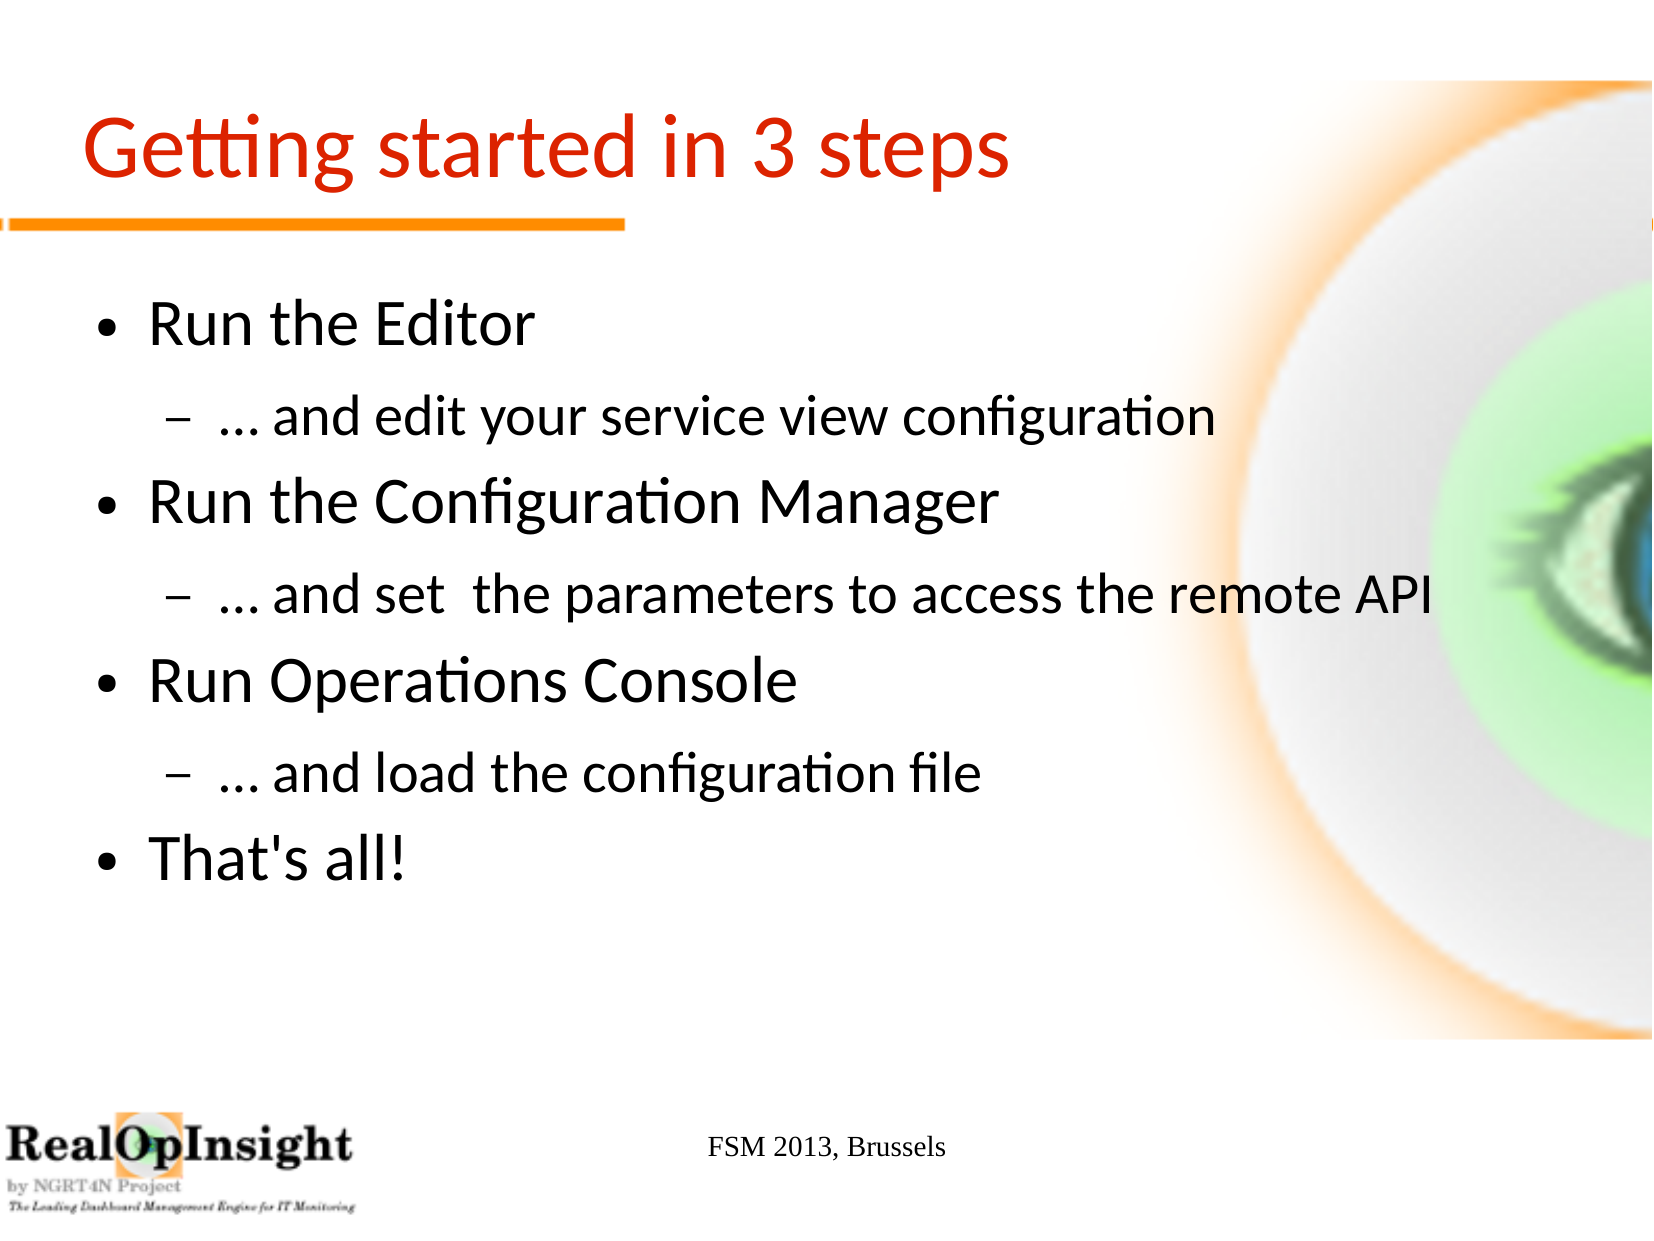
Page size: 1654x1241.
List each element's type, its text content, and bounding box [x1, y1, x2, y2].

title Getting started in 3 steps [82, 73, 1547, 237]
picture [0, 0, 1654, 1241]
list Run the Editor … and edit your service view configuration Run the Configuration Manager … and set the parameters to access the remote API Run Operations Console … and load the configuration file That's all! [77, 295, 1533, 1016]
